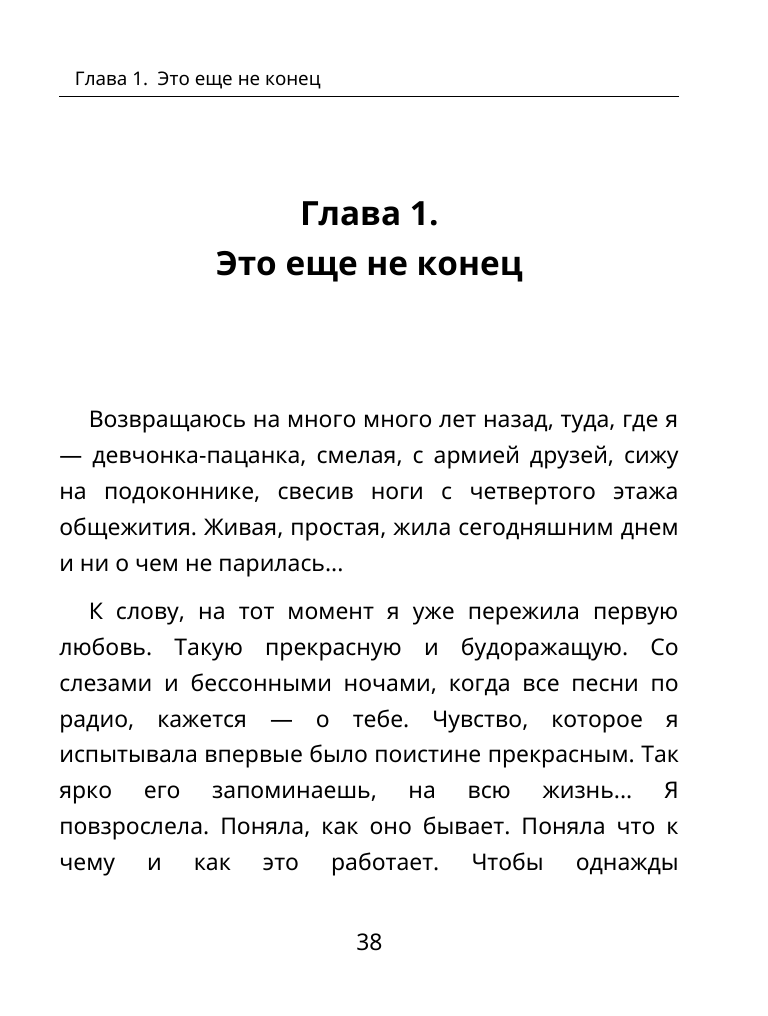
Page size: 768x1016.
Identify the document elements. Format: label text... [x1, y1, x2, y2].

text К слову, на тот момент я уже пережила первую любовь. Такую прекрасную и будоражащую. Со слезами и бессонными ночами, когда все песни по радио, кажется — о тебе. Чувство, которое я испытывала впервые было поистине прекрасным. Так ярко его запоминаешь, на всю жизнь... Я повзрослела. Поняла, как оно бывает. Поняла что к чему и как это работает. Чтобы однажды [59, 595, 679, 877]
text Возвращаюсь на много много лет назад, туда, где я — девчонка-пацанка, смелая, с армией друзей, сижу на подоконнике, свесив ноги с четвертого этажа общежития. Живая, простая, жила сегодняшним днем и ни о чем не парилась... [59, 403, 679, 578]
subtitle Глава 1. Это еще не конец [59, 185, 679, 285]
